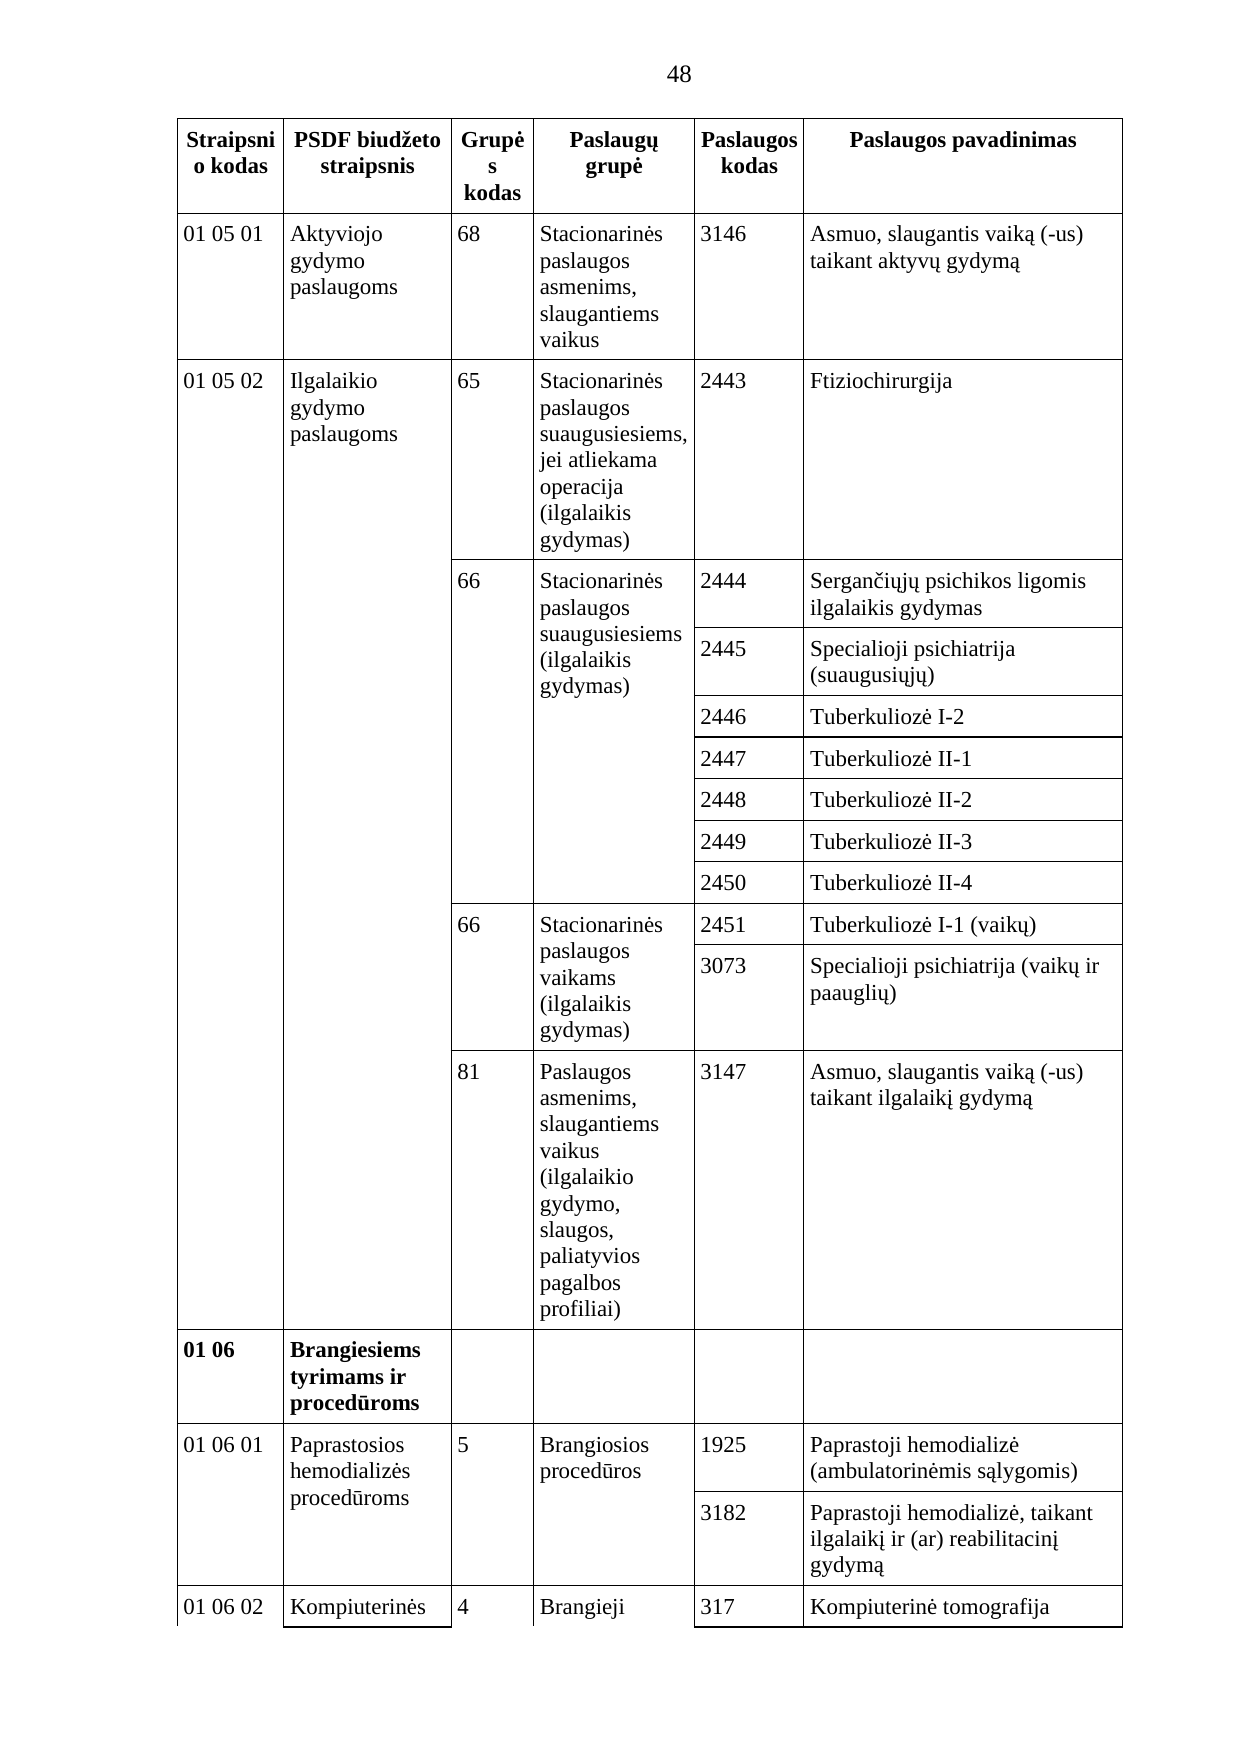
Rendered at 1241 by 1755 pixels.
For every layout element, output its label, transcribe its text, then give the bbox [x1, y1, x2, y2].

table_cell [284, 1050, 451, 1328]
table_cell Specialioji psichiatrija (vaikų ir paauglių) [804, 945, 1122, 1050]
table_cell [695, 1330, 803, 1423]
table_cell 317 [695, 1586, 803, 1626]
table_cell 3182 [695, 1492, 803, 1585]
table_cell Tuberkuliozė II-2 [804, 779, 1122, 819]
table_cell 01 05 02 [178, 360, 283, 559]
table_cell Stacionarinės paslaugos asmenims, slaugantiems vaikus [534, 214, 694, 359]
table_cell 3146 [695, 214, 803, 359]
table_cell Tuberkuliozė II-4 [804, 862, 1122, 903]
table_cell 66 [452, 560, 533, 627]
table_cell 1925 [695, 1424, 803, 1491]
table_cell 2446 [695, 696, 803, 736]
table_cell [534, 861, 694, 903]
table_cell [178, 1491, 283, 1585]
table_cell [178, 695, 283, 736]
table_cell [284, 695, 451, 736]
table_cell [178, 1050, 283, 1328]
table_header Grupės kodas [452, 119, 533, 212]
table_cell 2445 [695, 628, 803, 695]
table_cell Tuberkuliozė II-1 [804, 738, 1122, 778]
table_cell Brangiesiems tyrimams ir procedūroms [284, 1330, 451, 1423]
table_cell [284, 944, 451, 1050]
table_cell Tuberkuliozė II-3 [804, 821, 1122, 861]
table_cell Tuberkuliozė I-1 (vaikų) [804, 904, 1122, 944]
table_header Paslaugos kodas [695, 119, 803, 212]
table_cell 01 06 02 [178, 1586, 283, 1626]
table_cell Brangieji [534, 1586, 694, 1626]
table_cell Kompiuterinės [284, 1586, 451, 1626]
table_cell [284, 559, 451, 627]
table_cell Kompiuterinė tomografija [804, 1586, 1122, 1626]
table_cell [534, 1491, 694, 1585]
table_cell Stacionarinės paslaugos vaikams (ilgalaikis gydymas) [534, 904, 694, 1050]
table_cell Paprastoji hemodializė (ambulatorinėmis sąlygomis) [804, 1424, 1122, 1491]
table_cell [178, 903, 283, 944]
table_cell [452, 695, 533, 736]
table_cell [452, 820, 533, 861]
table_cell 81 [452, 1051, 533, 1328]
table_cell Paprastoji hemodializė, taikant ilgalaikį ir (ar) reabilitacinį gydymą [804, 1492, 1122, 1585]
table_cell 4 [452, 1586, 533, 1626]
table_cell 2444 [695, 560, 803, 627]
table_cell [178, 559, 283, 627]
table_cell [534, 1330, 694, 1423]
table_cell Ilgalaikio gydymo paslaugoms [284, 360, 451, 559]
table_cell 2447 [695, 738, 803, 778]
table_cell 68 [452, 214, 533, 359]
table_cell Aktyviojo gydymo paslaugoms [284, 214, 451, 359]
table_cell [178, 778, 283, 819]
table_cell [178, 861, 283, 903]
table_cell Sergančiųjų psichikos ligomis ilgalaikis gydymas [804, 560, 1122, 627]
table_cell [178, 736, 283, 778]
table_cell 2450 [695, 862, 803, 903]
table_cell [804, 1330, 1122, 1423]
table_cell 2448 [695, 779, 803, 819]
table_cell Tuberkuliozė I-2 [804, 696, 1122, 736]
table_cell 5 [452, 1424, 533, 1491]
table_cell [534, 820, 694, 861]
table_cell 3073 [695, 945, 803, 1050]
table_cell Specialioji psichiatrija (suaugusiųjų) [804, 628, 1122, 695]
table_cell [452, 736, 533, 778]
table_header PSDF biudžeto straipsnis [284, 119, 451, 212]
table_header Paslaugos pavadinimas [804, 119, 1122, 212]
table_cell [284, 778, 451, 819]
table_cell Asmuo, slaugantis vaiką (-us) taikant aktyvų gydymą [804, 214, 1122, 359]
table_cell Stacionarinės paslaugos suaugusiesiems (ilgalaikis gydymas) [534, 560, 694, 778]
table_cell Paprastosios hemodializės procedūroms [284, 1424, 451, 1585]
table_cell 2449 [695, 821, 803, 861]
table_cell Ftiziochirurgija [804, 360, 1122, 559]
table_cell [452, 778, 533, 819]
table_cell 01 06 01 [178, 1424, 283, 1491]
table_cell Stacionarinės paslaugos suaugusiesiems, jei atliekama operacija (ilgalaikis gydymas) [534, 360, 694, 559]
table_cell 3147 [695, 1051, 803, 1328]
table_cell [452, 861, 533, 903]
table_cell [452, 944, 533, 1050]
table_cell Asmuo, slaugantis vaiką (-us) taikant ilgalaikį gydymą [804, 1051, 1122, 1328]
table_cell [178, 627, 283, 695]
table_cell [452, 1330, 533, 1423]
table_cell [284, 861, 451, 903]
table_header Straipsnio kodas [178, 119, 283, 212]
table_header Paslaugų grupė [534, 119, 694, 212]
table_cell [284, 627, 451, 695]
table_cell [534, 778, 694, 819]
table_cell [178, 820, 283, 861]
table_cell [452, 627, 533, 695]
table_cell [284, 736, 451, 778]
table_cell [284, 903, 451, 944]
table_cell 01 06 [178, 1330, 283, 1423]
table_cell [178, 944, 283, 1050]
table_cell 2443 [695, 360, 803, 559]
table_cell [284, 820, 451, 861]
table_cell 66 [452, 904, 533, 944]
table_cell 01 05 01 [178, 214, 283, 359]
table_cell [452, 1491, 533, 1585]
table_cell Brangiosios procedūros [534, 1424, 694, 1491]
table_cell Paslaugos asmenims, slaugantiems vaikus (ilgalaikio gydymo, slaugos, paliatyvios pagalbos profiliai) [534, 1051, 694, 1328]
table_cell 65 [452, 360, 533, 559]
table_cell 2451 [695, 904, 803, 944]
